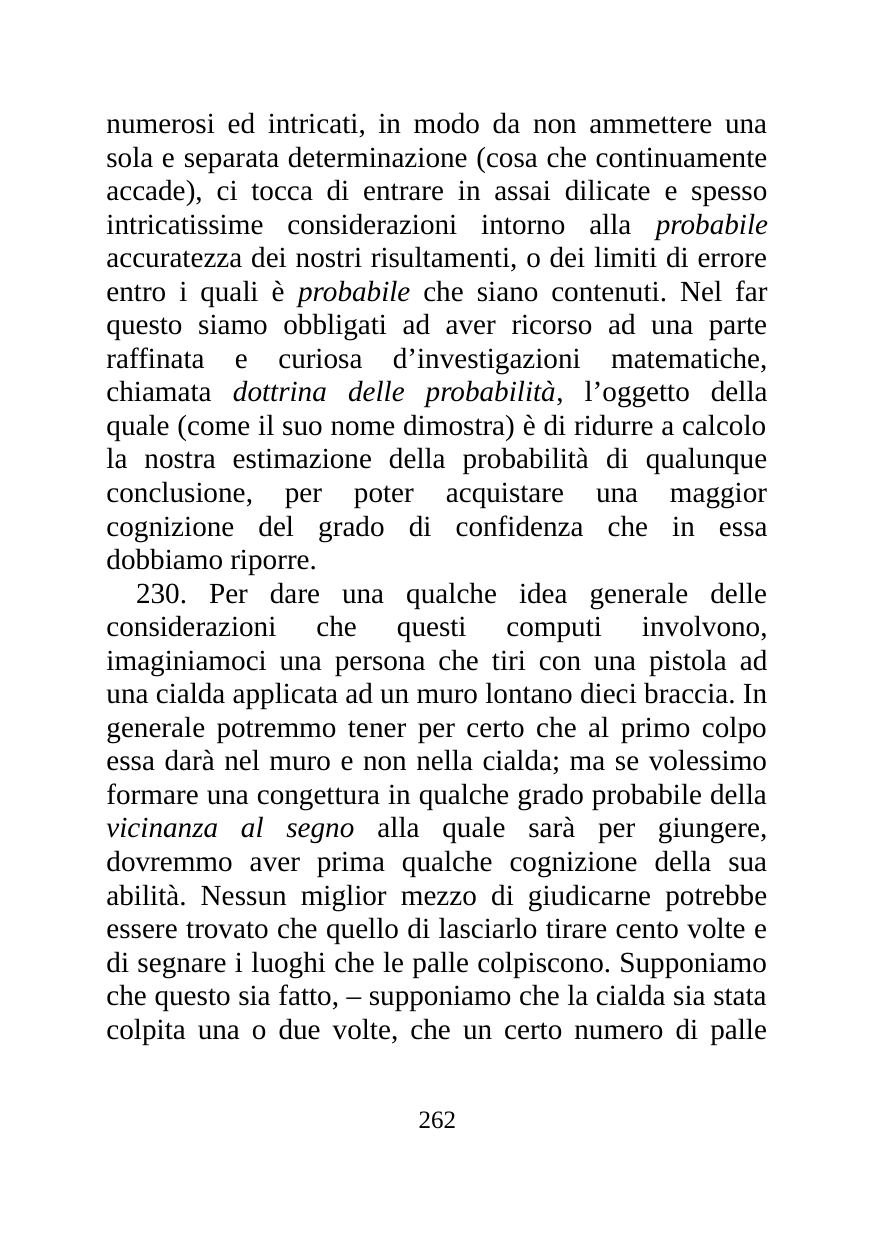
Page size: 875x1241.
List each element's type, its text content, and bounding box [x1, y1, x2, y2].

text numerosi ed intricati, in modo da non ammettere una sola e separata determinazione (cosa che continuamente accade), ci tocca di entrare in assai dilicate e spesso intricatissime considerazioni intorno alla probabile accuratezza dei nostri risultamenti, o dei limiti di errore entro i quali è probabile che siano contenuti. Nel far questo siamo obbligati ad aver ricorso ad una parte raffinata e curiosa d’investigazioni matematiche, chiamata dottrina delle probabilità, l’oggetto della quale (come il suo nome dimostra) è di ridurre a calcolo la nostra estimazione della probabilità di qualunque conclusione, per poter acquistare una maggior cognizione del grado di confidenza che in essa dobbiamo riporre. [106, 106, 768, 576]
text 230. Per dare una qualche idea generale delle considerazioni che questi computi involvono, imaginiamoci una persona che tiri con una pistola ad una cialda applicata ad un muro lontano dieci braccia. In generale potremmo tener per certo che al primo colpo essa darà nel muro e non nella cialda; ma se volessimo formare una congettura in qualche grado probabile della vicinanza al segno alla quale sarà per giungere, dovremmo aver prima qualche cognizione della sua abilità. Nessun miglior mezzo di giudicarne potrebbe essere trovato che quello di lasciarlo tirare cento volte e di segnare i luoghi che le palle colpiscono. Supponiamo che questo sia fatto, – supponiamo che la cialda sia stata colpita una o due volte, che un certo numero di palle [106, 576, 768, 1045]
